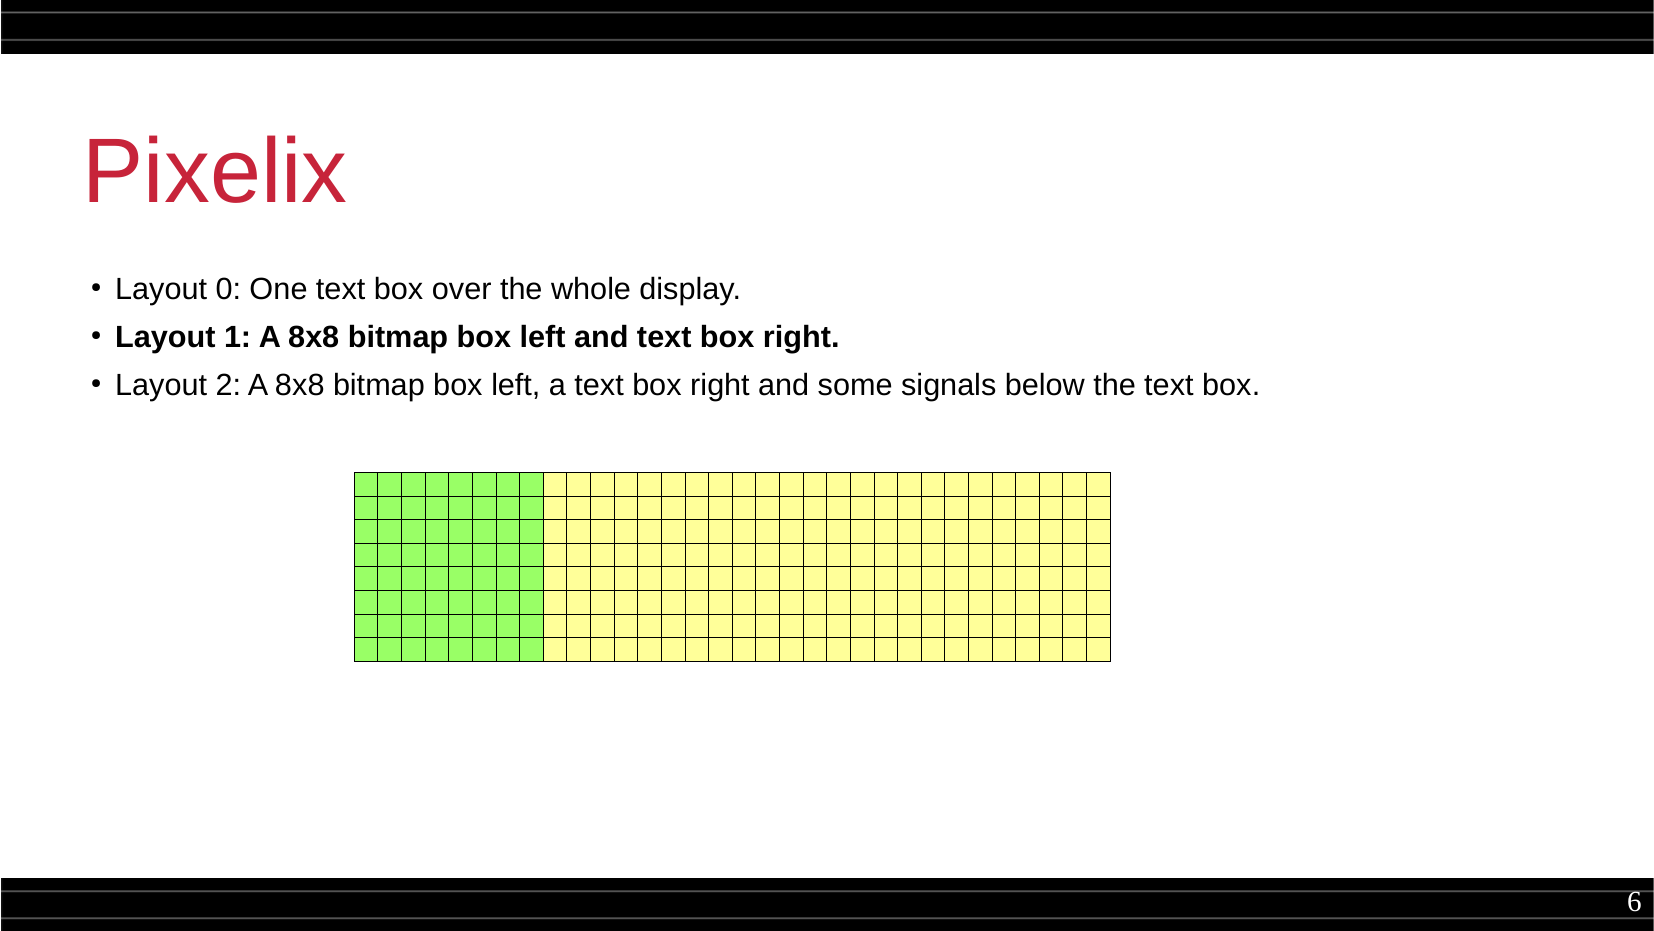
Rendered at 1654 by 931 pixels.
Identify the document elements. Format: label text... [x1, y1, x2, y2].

picture [1, 878, 1654, 931]
title Pixelix [82, 92, 1571, 249]
picture [1, 0, 1654, 54]
list Layout 0: One text box over the whole display. Layout 1: A 8x8 bitmap box left and text box right. Layout 2: A 8x8 bitmap box left, a text box right and some signals below the text box. [82, 271, 1571, 402]
text_box [354, 472, 1111, 662]
